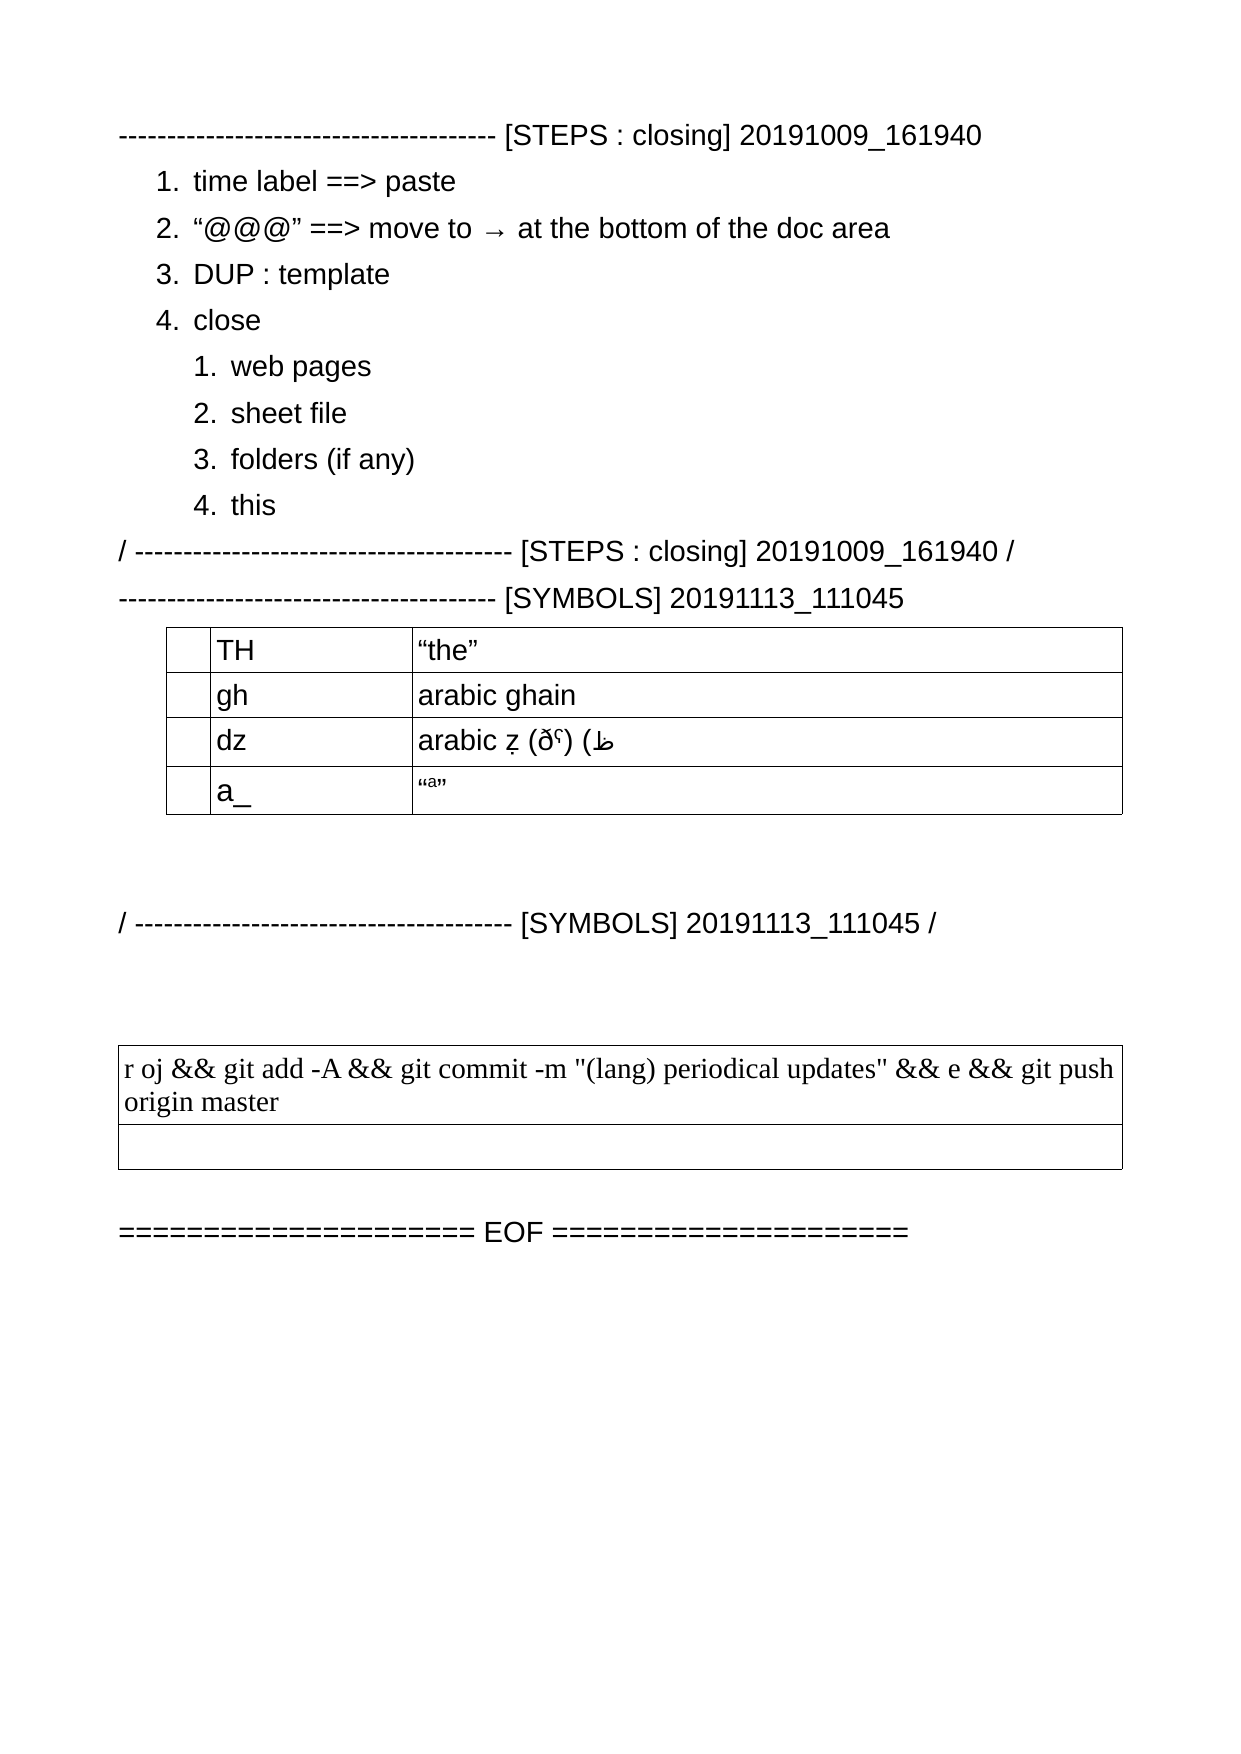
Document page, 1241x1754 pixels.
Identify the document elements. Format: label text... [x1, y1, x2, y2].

table_cell arabic ẓ (ðˁ) (ظ [413, 718, 1122, 766]
text / --------------------------------------- [SYMBOLS] 20191113_111045 / [118, 906, 1122, 940]
table_cell [167, 767, 210, 814]
list folders (if any) [193, 442, 1122, 475]
table_header r oj && git add -A && git commit -m "(lang) periodical updates" && e && git push origin master [119, 1046, 1122, 1124]
table_cell a_ [211, 767, 412, 814]
table_header TH [211, 628, 412, 672]
list time label ==> paste [156, 164, 1122, 198]
table_cell arabic ghain [413, 673, 1122, 717]
list close [156, 303, 1122, 337]
list this [193, 488, 1122, 522]
table_cell dz [211, 718, 412, 766]
table_cell [167, 673, 210, 717]
table_cell “a” [413, 767, 1122, 814]
text ===================== EOF ===================== [118, 1215, 1122, 1249]
text --------------------------------------- [SYMBOLS] 20191113_111045 [118, 581, 1122, 614]
table_header [167, 628, 210, 672]
list “@@@” ==> move to → at the bottom of the doc area [156, 211, 1122, 244]
list web pages [193, 349, 1122, 383]
table_header “the” [413, 628, 1122, 672]
table_cell gh [211, 673, 412, 717]
text / --------------------------------------- [STEPS : closing] 20191009_161940 / [118, 534, 1122, 568]
list DUP : template [156, 257, 1122, 290]
table_cell [167, 718, 210, 766]
list sheet file [193, 396, 1122, 429]
table_cell [119, 1125, 1122, 1169]
text --------------------------------------- [STEPS : closing] 20191009_161940 [118, 118, 1122, 152]
